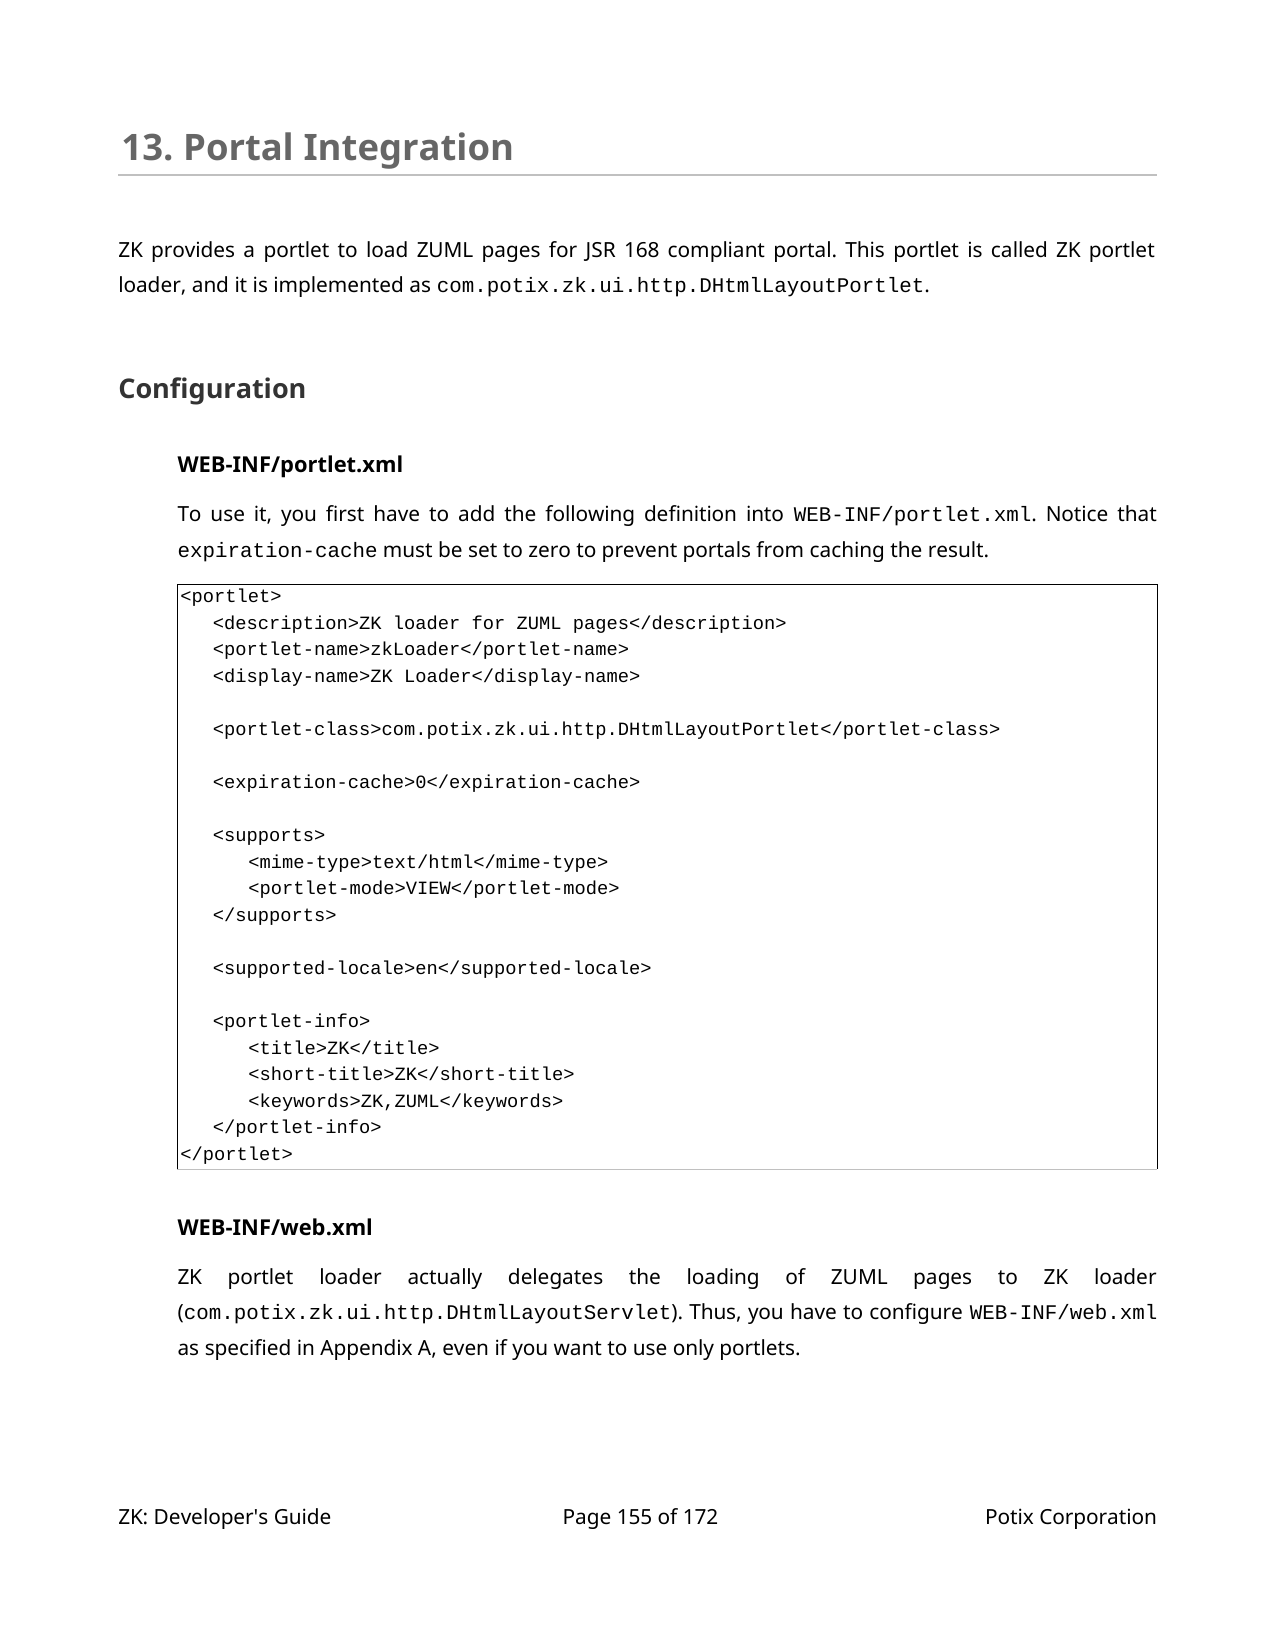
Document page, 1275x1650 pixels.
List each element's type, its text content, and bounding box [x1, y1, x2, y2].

text <portlet> <description>ZK loader for ZUML pages</description> <portlet-name>zkLoader</portlet-name> <display-name>ZK Loader</display-name> <portlet-class>com.potix.zk.ui.http.DHtmlLayoutPortlet</portlet-class> <expiration-cache>0</expiration-cache> <supports> <mime-type>text/html</mime-type> <portlet-mode>VIEW</portlet-mode> </supports> <supported-locale>en</supported-locale> <portlet-info> <title>ZK</title> <short-title>ZK</short-title> <keywords>ZK,ZUML</keywords> </portlet-info> </portlet> [178, 585, 1157, 1169]
text ZK portlet loader actually delegates the loading of ZUML pages to ZK loader (com.potix.zk.ui.http.DHtmlLayoutServlet). Thus, you have to configure WEB-INF/web.xml as specified in Appendix A, even if you want to use only portlets. [177, 1262, 1157, 1361]
text ZK provides a portlet to load ZUML pages for JSR 168 compliant portal. This portlet is called ZK portlet loader, and it is implemented as com.potix.zk.ui.http.DHtmlLayoutPortlet. [118, 235, 1157, 299]
subtitle Configuration [118, 369, 1157, 406]
subtitle 13. Portal Integration [118, 118, 1157, 174]
subtitle WEB-INF/web.xml [177, 1212, 1157, 1242]
text To use it, you first have to add the following definition into WEB-INF/portlet.xml. Notice that expiration-cache must be set to zero to prevent portals from caching the result. [177, 499, 1157, 563]
subtitle WEB-INF/portlet.xml [177, 449, 1157, 479]
